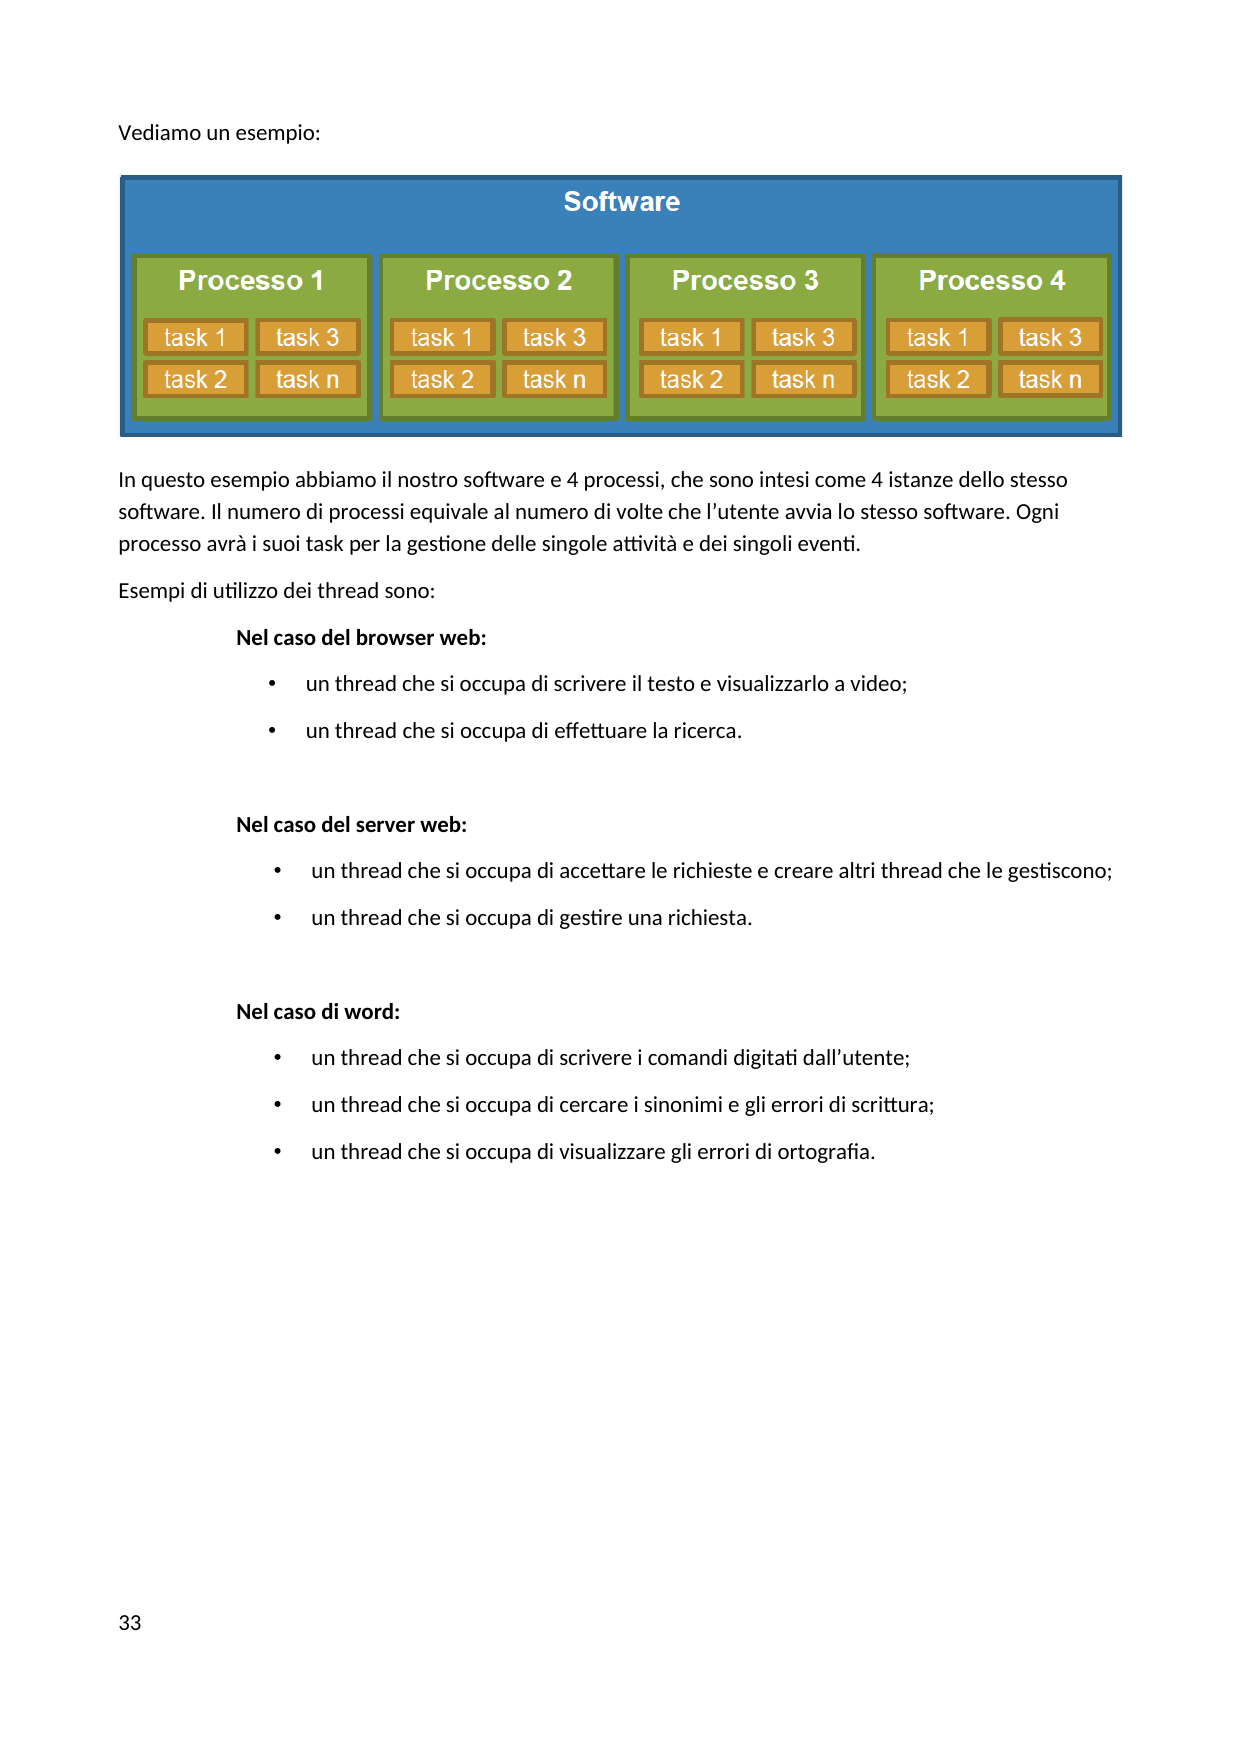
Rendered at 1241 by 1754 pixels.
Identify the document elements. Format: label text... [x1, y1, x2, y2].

list un thread che si occupa di scrivere i comandi digitati dall’utente; [274, 1043, 1122, 1072]
list un thread che si occupa di effettuare la ricerca. [268, 716, 1122, 744]
text Nel caso di word: [118, 997, 1122, 1025]
text Nel caso del server web: [118, 810, 1122, 838]
list un thread che si occupa di cercare i sinonimi e gli errori di scrittura; [274, 1090, 1122, 1118]
list un thread che si occupa di scrivere il testo e visualizzarlo a video; [268, 669, 1122, 697]
list un thread che si occupa di accettare le richieste e creare altri thread che le gestiscono; [274, 856, 1122, 884]
text Esempi di utilizzo dei thread sono: [118, 576, 1122, 604]
list un thread che si occupa di visualizzare gli errori di ortografia. [274, 1137, 1122, 1165]
text In questo esempio abbiamo il nostro software e 4 processi, che sono intesi come 4 istanze dello stesso software. Il numero di processi equivale al numero di volte che l’utente avvia lo stesso software. Ogni processo avrà i suoi task per la gestione delle singole attività e dei singoli eventi. [118, 465, 1122, 557]
text Nel caso del browser web: [118, 623, 1122, 651]
list un thread che si occupa di gestire una richiesta. [274, 903, 1122, 931]
picture [118, 174, 1123, 437]
text Vediamo un esempio: [118, 118, 1122, 146]
